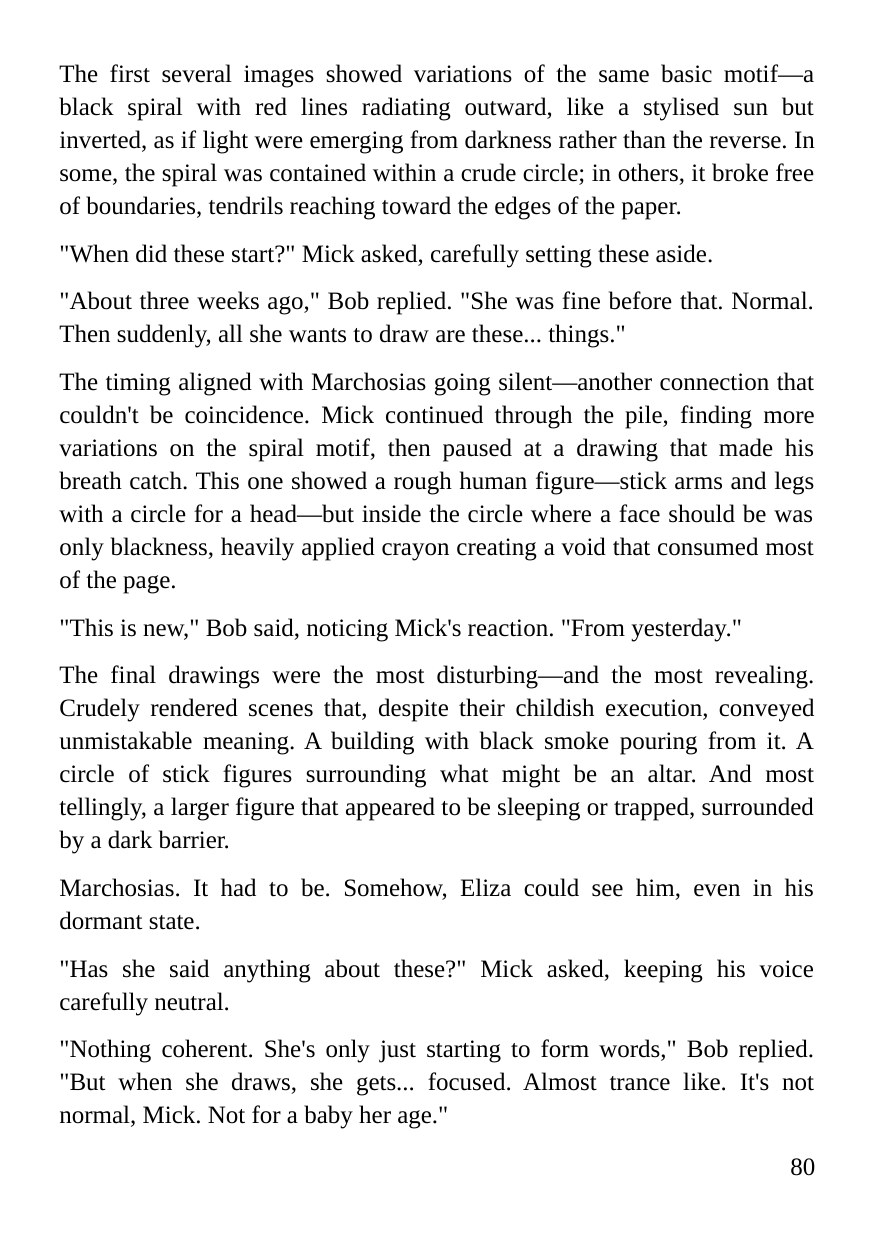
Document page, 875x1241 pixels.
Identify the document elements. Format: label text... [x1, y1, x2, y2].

text The first several images showed variations of the same basic motif—a black spiral with red lines radiating outward, like a stylised sun but inverted, as if light were emerging from darkness rather than the reverse. In some, the spiral was contained within a crude circle; in others, it broke free of boundaries, tendrils reaching toward the edges of the paper. [59, 59, 815, 220]
text "Nothing coherent. She's only just starting to form words," Bob replied. "But when she draws, she gets... focused. Almost trance like. It's not normal, Mick. Not for a baby her age." [59, 1034, 815, 1129]
text The final drawings were the most disturbing—and the most revealing. Crudely rendered scenes that, despite their childish execution, conveyed unmistakable meaning. A building with black smoke pouring from it. A circle of stick figures surrounding what might be an altar. And most tellingly, a larger figure that appeared to be sleeping or trapped, surrounded by a dark barrier. [59, 660, 815, 854]
text Marchosias. It had to be. Somehow, Eliza could see him, even in his dormant state. [59, 873, 815, 935]
text "This is new," Bob said, noticing Mick's reaction. "From yesterday." [59, 613, 815, 641]
text "About three weeks ago," Bob replied. "She was fine before that. Normal. Then suddenly, all she wants to draw are these... things." [59, 286, 815, 348]
text The timing aligned with Marchosias going silent—another connection that couldn't be coincidence. Mick continued through the pile, finding more variations on the spiral motif, then paused at a drawing that made his breath catch. This one showed a rough human figure—stick arms and legs with a circle for a head—but inside the circle where a face should be was only blackness, heavily applied crayon creating a void that consumed most of the page. [59, 367, 815, 594]
text "When did these start?" Mick asked, carefully setting these aside. [59, 239, 815, 267]
text "Has she said anything about these?" Mick asked, keeping his voice carefully neutral. [59, 954, 815, 1015]
